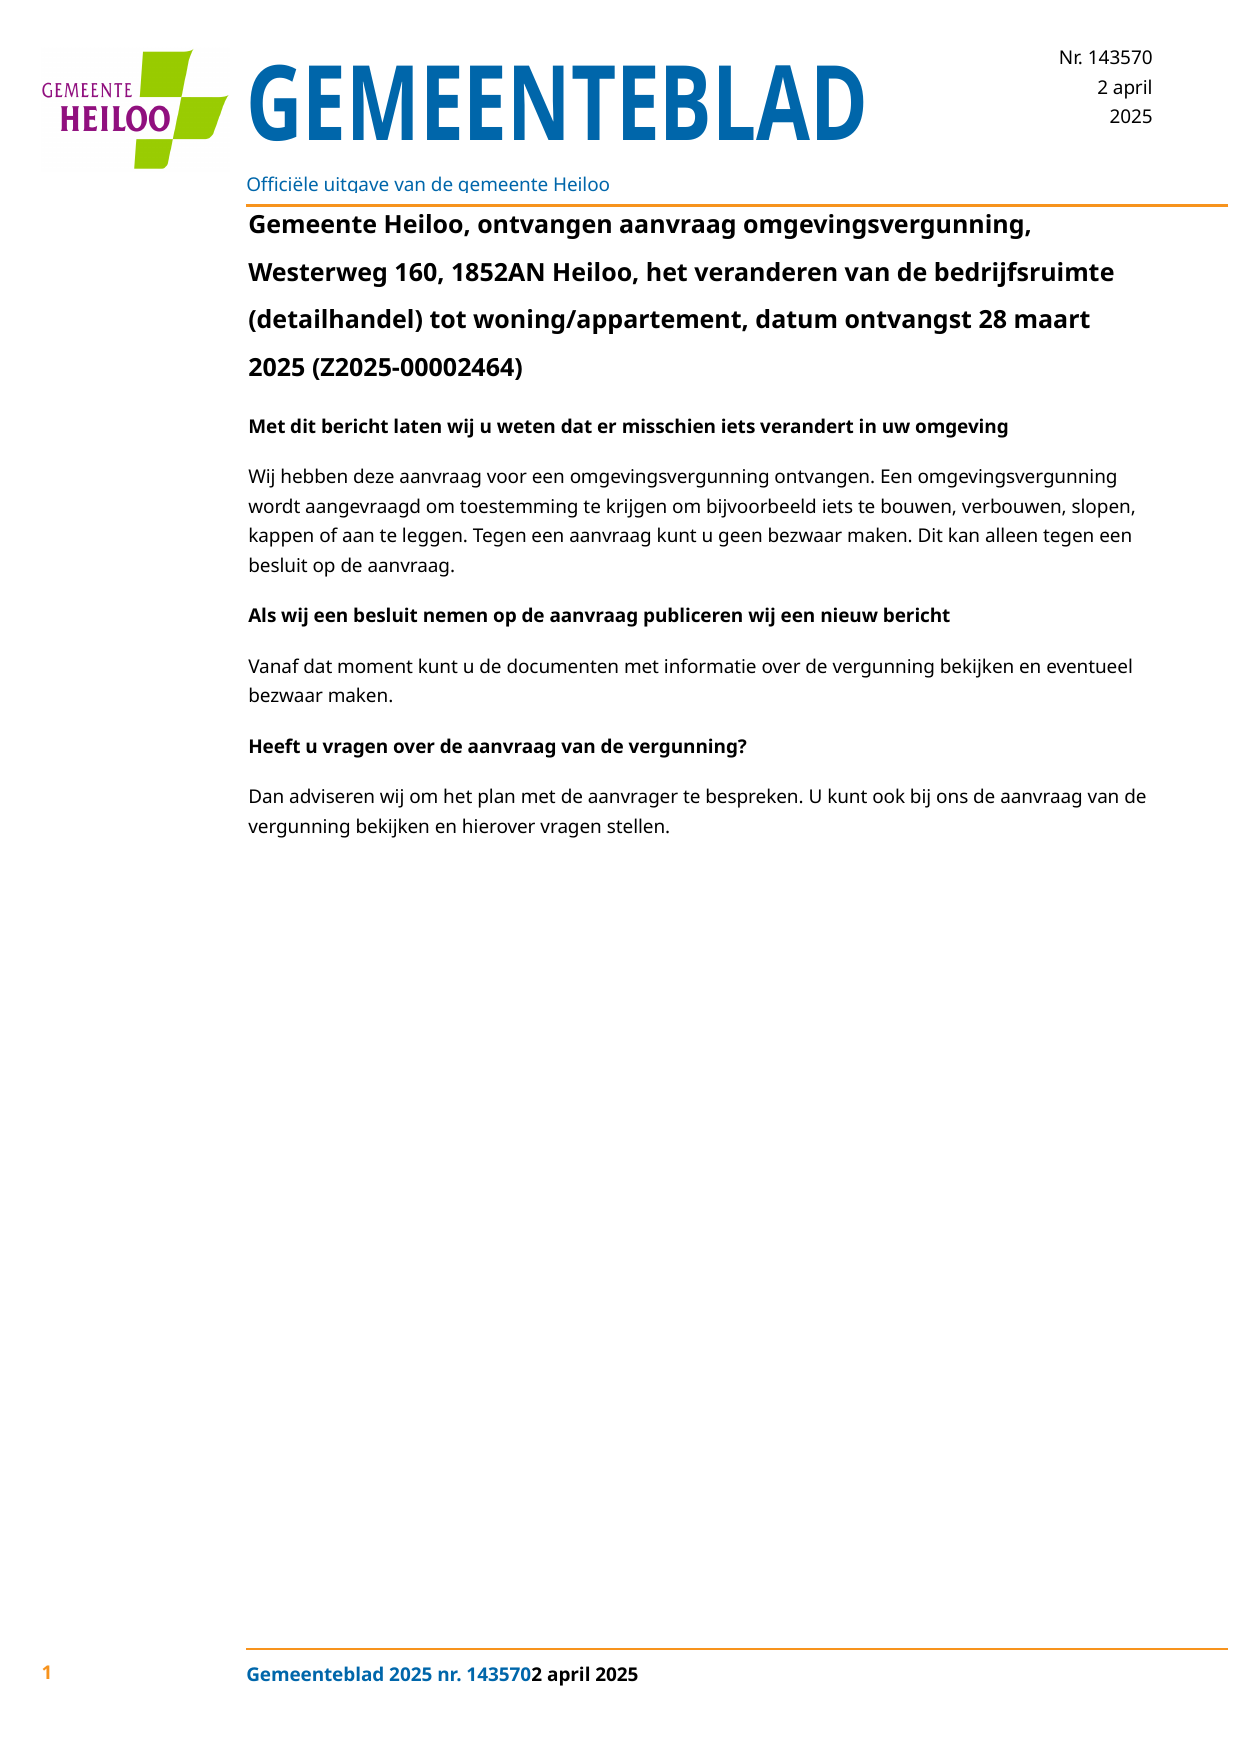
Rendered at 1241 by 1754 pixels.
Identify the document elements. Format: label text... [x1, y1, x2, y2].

text Wij hebben deze aanvraag voor een omgevingsvergunning ontvangen. Een omgevingsvergunning wordt aangevraagd om toestemming te krijgen om bijvoorbeeld iets te bouwen, verbouwen, slopen, kappen of aan te leggen. Tegen een aanvraag kunt u geen bezwaar maken. Dit kan alleen tegen een besluit op de aanvraag. [248, 463, 1152, 578]
text Heeft u vragen over de aanvraag van de vergunning? [248, 733, 1152, 759]
text Dan adviseren wij om het plan met de aanvrager te bespreken. U kunt ook bij ons de aanvraag van de vergunning bekijken en hierover vragen stellen. [248, 783, 1152, 839]
text Als wij een besluit nemen op de aanvraag publiceren wij een nieuw bericht [248, 603, 1152, 628]
text Met dit bericht laten wij u weten dat er misschien iets verandert in uw omgeving [248, 413, 1152, 439]
picture [41, 47, 231, 172]
text Gemeente Heiloo, ontvangen aanvraag omgevingsvergunning, Westerweg 160, 1852AN Heiloo, het veranderen van de bedrijfsruimte (detailhandel) tot woning/appartement, datum ontvangst 28 maart 2025 (Z2025-00002464) [248, 207, 1152, 384]
text Vanaf dat moment kunt u de documenten met informatie over de vergunning bekijken en eventueel bezwaar maken. [248, 653, 1152, 708]
